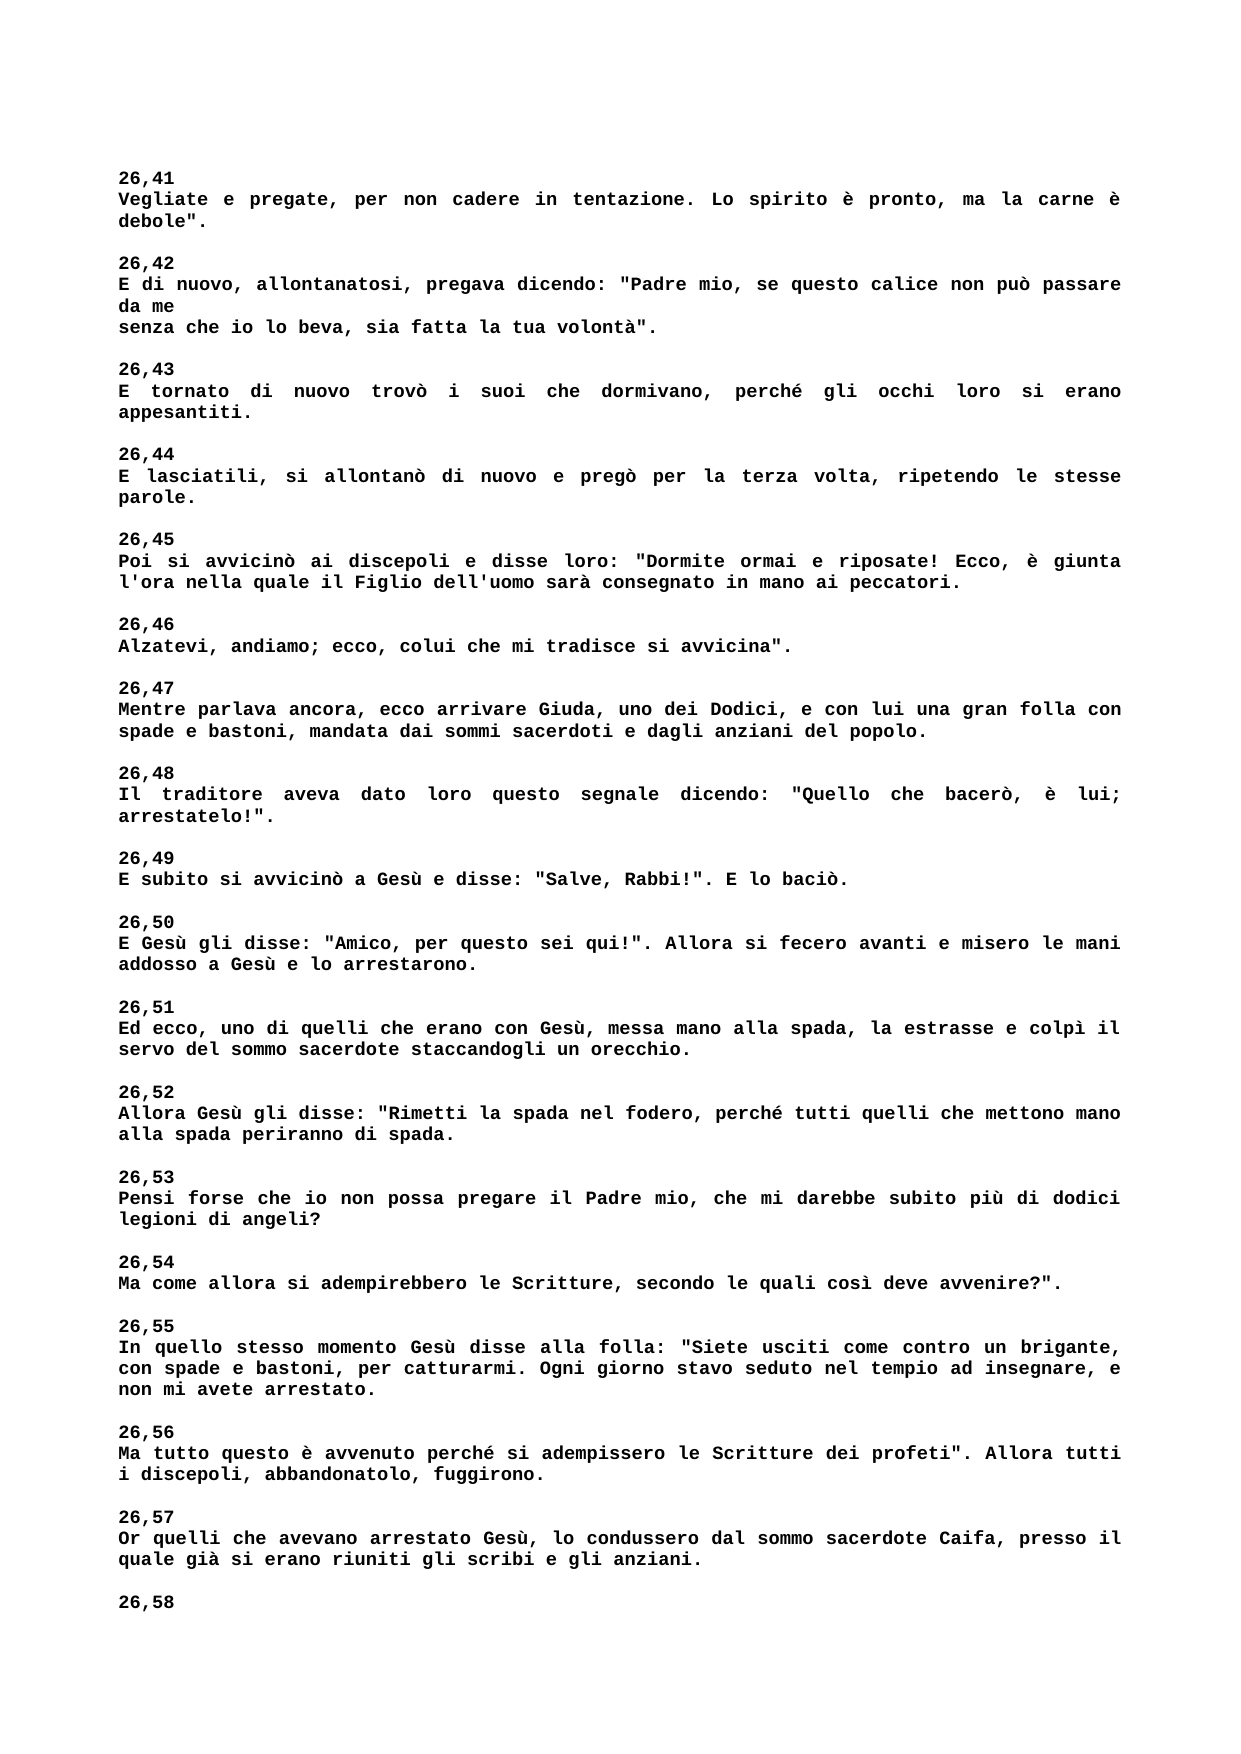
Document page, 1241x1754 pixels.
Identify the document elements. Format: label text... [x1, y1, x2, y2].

text 26,43 [118, 360, 1122, 381]
text 26,51 [118, 998, 1122, 1019]
text Ed ecco, uno di quelli che erano con Gesù, messa mano alla spada, la estrasse e colpì il servo del sommo sacerdote staccandogli un orecchio. [118, 1019, 1122, 1061]
text Il traditore aveva dato loro questo segnale dicendo: "Quello che bacerò, è lui; arrestatelo!". [118, 785, 1122, 828]
text 26,54 [118, 1253, 1122, 1274]
text Or quelli che avevano arrestato Gesù, lo condussero dal sommo sacerdote Caifa, presso il quale già si erano riuniti gli scribi e gli anziani. [118, 1529, 1122, 1571]
text 26,57 [118, 1508, 1122, 1529]
text E di nuovo, allontanatosi, pregava dicendo: "Padre mio, se questo calice non può passare da me [118, 275, 1122, 318]
text 26,58 [118, 1593, 1122, 1614]
text 26,47 [118, 679, 1122, 700]
text 26,50 [118, 913, 1122, 934]
text 26,48 [118, 764, 1122, 785]
text 26,56 [118, 1423, 1122, 1444]
text Poi si avvicinò ai discepoli e disse loro: "Dormite ormai e riposate! Ecco, è giunta l'ora nella quale il Figlio dell'uomo sarà consegnato in mano ai peccatori. [118, 551, 1122, 594]
text Alzatevi, andiamo; ecco, colui che mi tradisce si avvicina". [118, 636, 1122, 658]
text 26,55 [118, 1316, 1122, 1338]
text E lasciatili, si allontanò di nuovo e pregò per la terza volta, ripetendo le stesse parole. [118, 466, 1122, 509]
text 26,49 [118, 849, 1122, 870]
text E Gesù gli disse: "Amico, per questo sei qui!". Allora si fecero avanti e misero le mani addosso a Gesù e lo arrestarono. [118, 934, 1122, 976]
text 26,52 [118, 1083, 1122, 1104]
text 26,45 [118, 530, 1122, 551]
text 26,42 [118, 254, 1122, 275]
text 26,44 [118, 445, 1122, 466]
text E subito si avvicinò a Gesù e disse: "Salve, Rabbi!". E lo baciò. [118, 870, 1122, 891]
text Pensi forse che io non possa pregare il Padre mio, che mi darebbe subito più di dodici legioni di angeli? [118, 1189, 1122, 1231]
text 26,41 [118, 169, 1122, 190]
text 26,53 [118, 1168, 1122, 1189]
text E tornato di nuovo trovò i suoi che dormivano, perché gli occhi loro si erano appesantiti. [118, 381, 1122, 424]
text Allora Gesù gli disse: "Rimetti la spada nel fodero, perché tutti quelli che mettono mano alla spada periranno di spada. [118, 1104, 1122, 1146]
text Ma come allora si adempirebbero le Scritture, secondo le quali così deve avvenire?". [118, 1274, 1122, 1295]
text Vegliate e pregate, per non cadere in tentazione. Lo spirito è pronto, ma la carne è debole". [118, 190, 1122, 233]
text Ma tutto questo è avvenuto perché si adempissero le Scritture dei profeti". Allora tutti i discepoli, abbandonatolo, fuggirono. [118, 1444, 1122, 1486]
text Mentre parlava ancora, ecco arrivare Giuda, uno dei Dodici, e con lui una gran folla con spade e bastoni, mandata dai sommi sacerdoti e dagli anziani del popolo. [118, 700, 1122, 743]
text 26,46 [118, 615, 1122, 636]
text In quello stesso momento Gesù disse alla folla: "Siete usciti come contro un brigante, con spade e bastoni, per catturarmi. Ogni giorno stavo seduto nel tempio ad insegnare, e non mi avete arrestato. [118, 1338, 1122, 1401]
text senza che io lo beva, sia fatta la tua volontà". [118, 318, 1122, 339]
